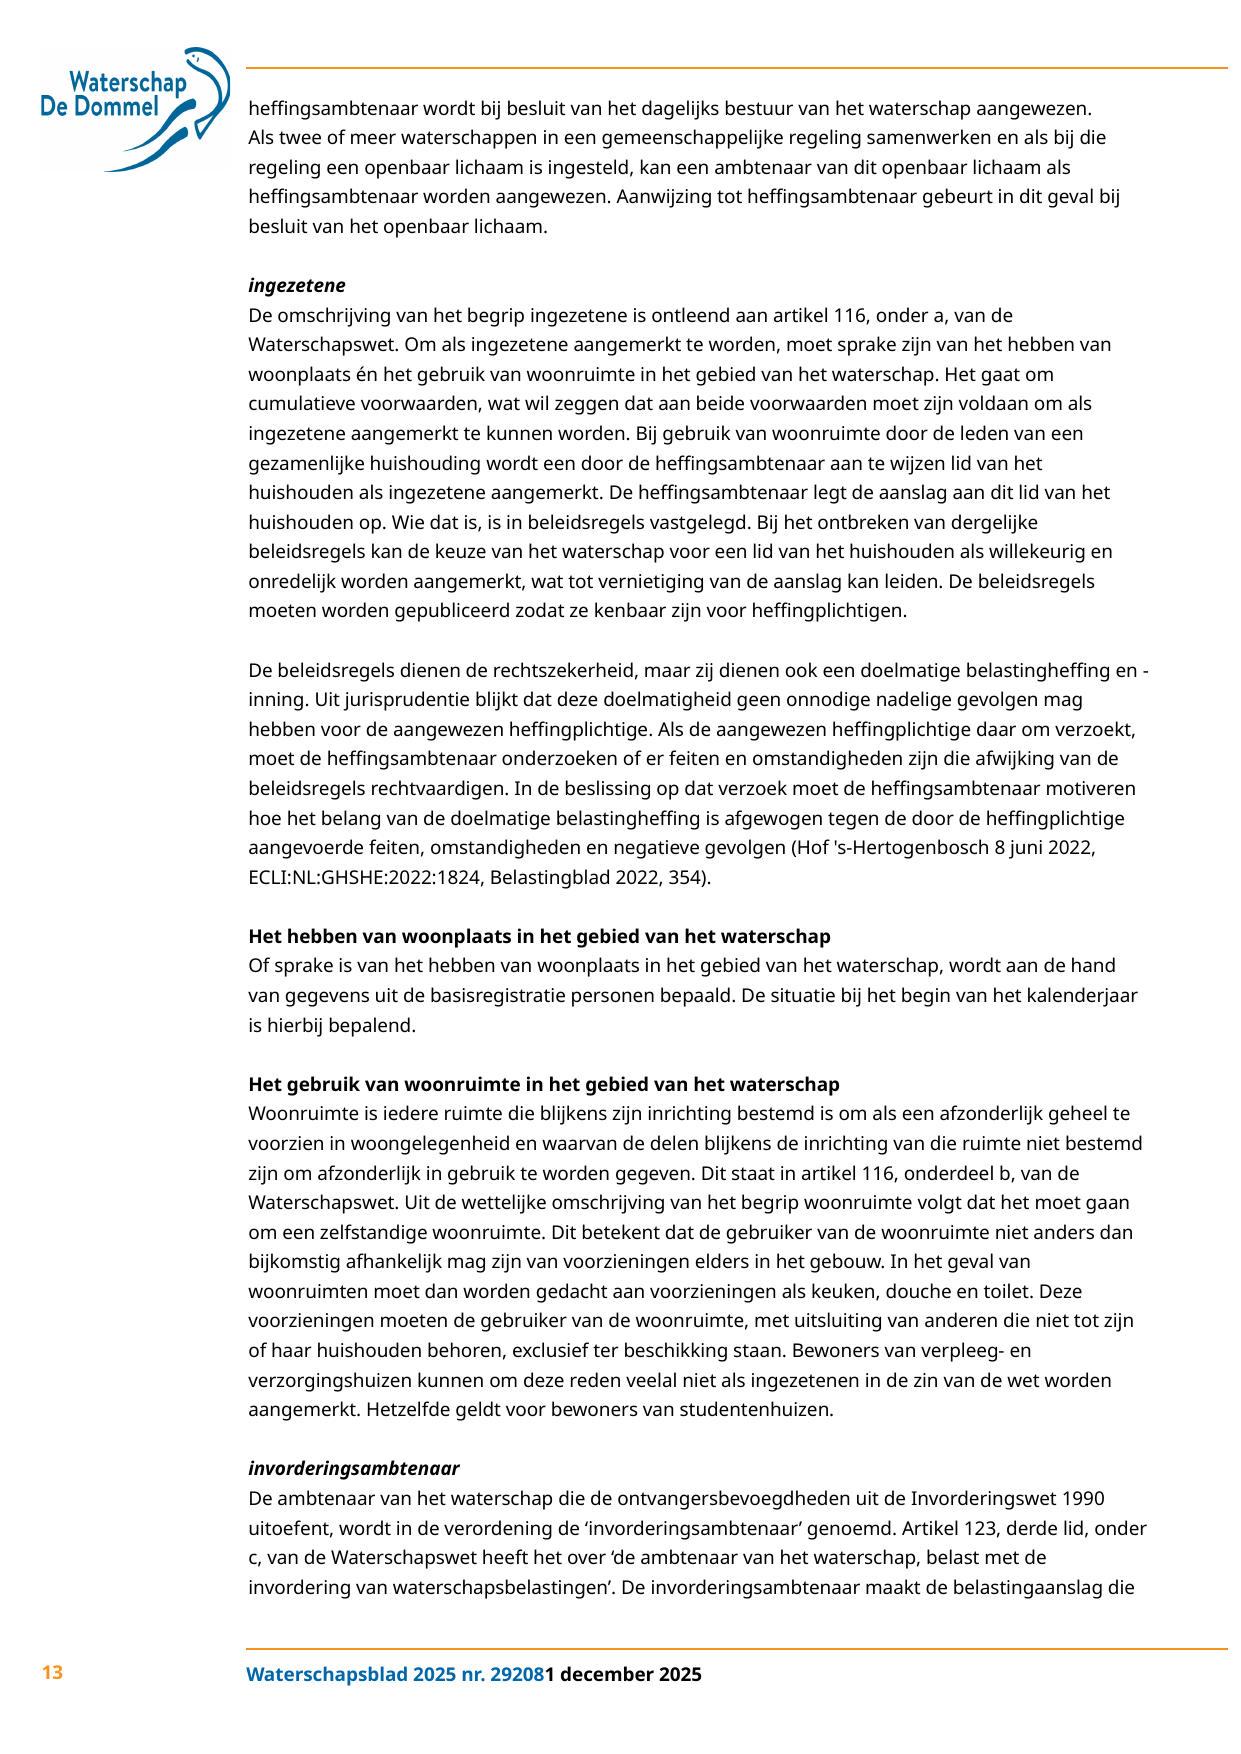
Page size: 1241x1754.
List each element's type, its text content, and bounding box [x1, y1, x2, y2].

text De beleidsregels dienen de rechtszekerheid, maar zij dienen ook een doelmatige belastingheffing en -inning. Uit jurisprudentie blijkt dat deze doelmatigheid geen onnodige nadelige gevolgen mag hebben voor de aangewezen heffingplichtige. Als de aangewezen heffingplichtige daar om verzoekt, moet de heffingsambtenaar onderzoeken of er feiten en omstandigheden zijn die afwijking van de beleidsregels rechtvaardigen. In de beslissing op dat verzoek moet de heffingsambtenaar motiveren hoe het belang van de doelmatige belastingheffing is afgewogen tegen de door de heffingplichtige aangevoerde feiten, omstandigheden en negatieve gevolgen (Hof 's-Hertogenbosch 8 juni 2022, ECLI:NL:GHSHE:2022:1824, Belastingblad 2022, 354). [248, 657, 1152, 890]
text ingezetene [248, 272, 1152, 298]
text invorderingsambtenaar [248, 1456, 1152, 1481]
picture [204, 47, 231, 76]
text Het hebben van woonplaats in het gebied van het waterschap [248, 923, 1152, 949]
text De ambtenaar van het waterschap die de ontvangersbevoegdheden uit de Invorderingswet 1990 uitoefent, wordt in de verordening de ‘invorderingsambtenaar’ genoemd. Artikel 123, derde lid, onder c, van de Waterschapswet heeft het over ‘de ambtenaar van het waterschap, belast met de invordering van waterschapsbelastingen’. De invorderingsambtenaar maakt de belastingaanslag die [248, 1485, 1152, 1600]
text Als twee of meer waterschappen in een gemeenschappelijke regeling samenwerken en als bij die regeling een openbaar lichaam is ingesteld, kan een ambtenaar van dit openbaar lichaam als heffingsambtenaar worden aangewezen. Aanwijzing tot heffingsambtenaar gebeurt in dit geval bij besluit van het openbaar lichaam. [248, 124, 1152, 239]
text Het gebruik van woonruimte in het gebied van het waterschap [248, 1071, 1152, 1097]
text Woonruimte is iedere ruimte die blijkens zijn inrichting bestemd is om als een afzonderlijk geheel te voorzien in woongelegenheid en waarvan de delen blijkens de inrichting van die ruimte niet bestemd zijn om afzonderlijk in gebruik te worden gegeven. Dit staat in artikel 116, onderdeel b, van de Waterschapswet. Uit de wettelijke omschrijving van het begrip woonruimte volgt dat het moet gaan om een zelfstandige woonruimte. Dit betekent dat de gebruiker van de woonruimte niet anders dan bijkomstig afhankelijk mag zijn van voorzieningen elders in het gebouw. In het geval van woonruimten moet dan worden gedacht aan voorzieningen als keuken, douche en toilet. Deze voorzieningen moeten de gebruiker van de woonruimte, met uitsluiting van anderen die niet tot zijn of haar huishouden behoren, exclusief ter beschikking staan. Bewoners van verpleeg- en verzorgingshuizen kunnen om deze reden veelal niet als ingezetenen in de zin van de wet worden aangemerkt. Hetzelfde geldt voor bewoners van studentenhuizen. [248, 1101, 1152, 1422]
text De omschrijving van het begrip ingezetene is ontleend aan artikel 116, onder a, van de Waterschapswet. Om als ingezetene aangemerkt te worden, moet sprake zijn van het hebben van woonplaats én het gebruik van woonruimte in het gebied van het waterschap. Het gaat om cumulatieve voorwaarden, wat wil zeggen dat aan beide voorwaarden moet zijn voldaan om als ingezetene aangemerkt te kunnen worden. Bij gebruik van woonruimte door de leden van een gezamenlijke huishouding wordt een door de heffingsambtenaar aan te wijzen lid van het huishouden als ingezetene aangemerkt. De heffingsambtenaar legt de aanslag aan dit lid van het huishouden op. Wie dat is, is in beleidsregels vastgelegd. Bij het ontbreken van dergelijke beleidsregels kan de keuze van het waterschap voor een lid van het huishouden als willekeurig en onredelijk worden aangemerkt, wat tot vernietiging van de aanslag kan leiden. De beleidsregels moeten worden gepubliceerd zodat ze kenbaar zijn voor heffingplichtigen. [248, 302, 1152, 623]
picture [41, 47, 231, 172]
picture [45, 99, 51, 111]
text heffingsambtenaar wordt bij besluit van het dagelijks bestuur van het waterschap aangewezen. [248, 95, 1152, 121]
picture [198, 118, 210, 131]
text Of sprake is van het hebben van woonplaats in het gebied van het waterschap, wordt aan de hand van gegevens uit de basisregistratie personen bepaald. De situatie bij het begin van het kalenderjaar is hierbij bepalend. [248, 953, 1152, 1038]
